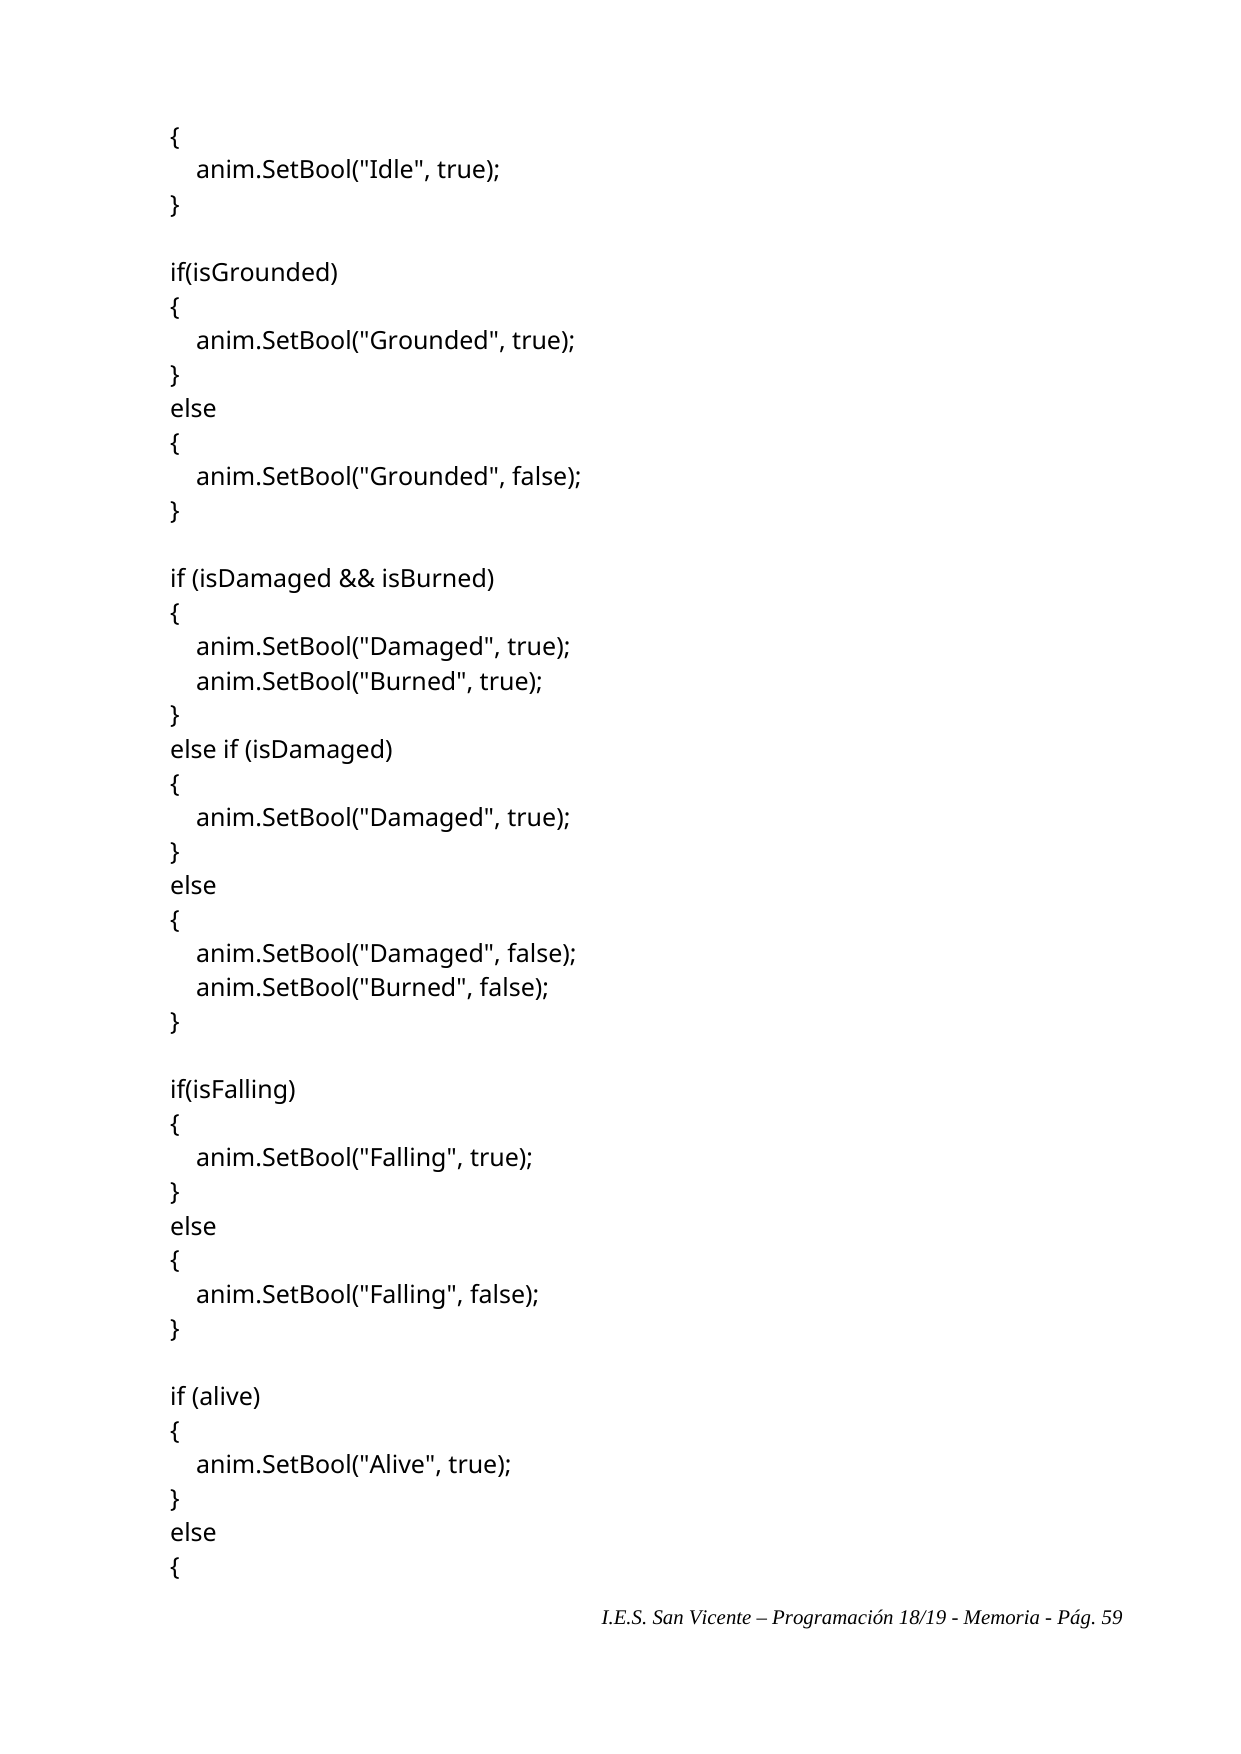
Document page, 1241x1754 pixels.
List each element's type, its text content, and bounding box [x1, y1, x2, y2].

text { [118, 118, 1122, 152]
text else [118, 1208, 1122, 1242]
text } [118, 493, 1122, 527]
text anim.SetBool("Idle", true); [118, 152, 1122, 186]
text } [118, 1310, 1122, 1344]
text } [118, 1481, 1122, 1515]
text anim.SetBool("Burned", true); [118, 663, 1122, 697]
text anim.SetBool("Damaged", true); [118, 799, 1122, 833]
text if (alive) [118, 1378, 1122, 1412]
text } [118, 186, 1122, 220]
text if(isGrounded) [118, 254, 1122, 288]
text else [118, 391, 1122, 425]
text } [118, 833, 1122, 867]
text } [118, 357, 1122, 391]
text { [118, 902, 1122, 936]
text anim.SetBool("Falling", false); [118, 1276, 1122, 1310]
text { [118, 595, 1122, 629]
text anim.SetBool("Damaged", false); [118, 936, 1122, 970]
text if (isDamaged && isBurned) [118, 561, 1122, 595]
text if(isFalling) [118, 1072, 1122, 1106]
text anim.SetBool("Grounded", true); [118, 322, 1122, 357]
text anim.SetBool("Falling", true); [118, 1140, 1122, 1174]
text { [118, 1106, 1122, 1140]
text } [118, 697, 1122, 731]
text anim.SetBool("Damaged", true); [118, 629, 1122, 663]
text { [118, 765, 1122, 799]
text { [118, 1549, 1122, 1583]
text else [118, 867, 1122, 902]
text else [118, 1515, 1122, 1549]
text { [118, 1412, 1122, 1447]
text anim.SetBool("Burned", false); [118, 970, 1122, 1004]
text } [118, 1174, 1122, 1208]
text anim.SetBool("Alive", true); [118, 1447, 1122, 1481]
text anim.SetBool("Grounded", false); [118, 459, 1122, 493]
text { [118, 288, 1122, 322]
text { [118, 425, 1122, 459]
text } [118, 1004, 1122, 1038]
text { [118, 1242, 1122, 1276]
text else if (isDamaged) [118, 731, 1122, 765]
